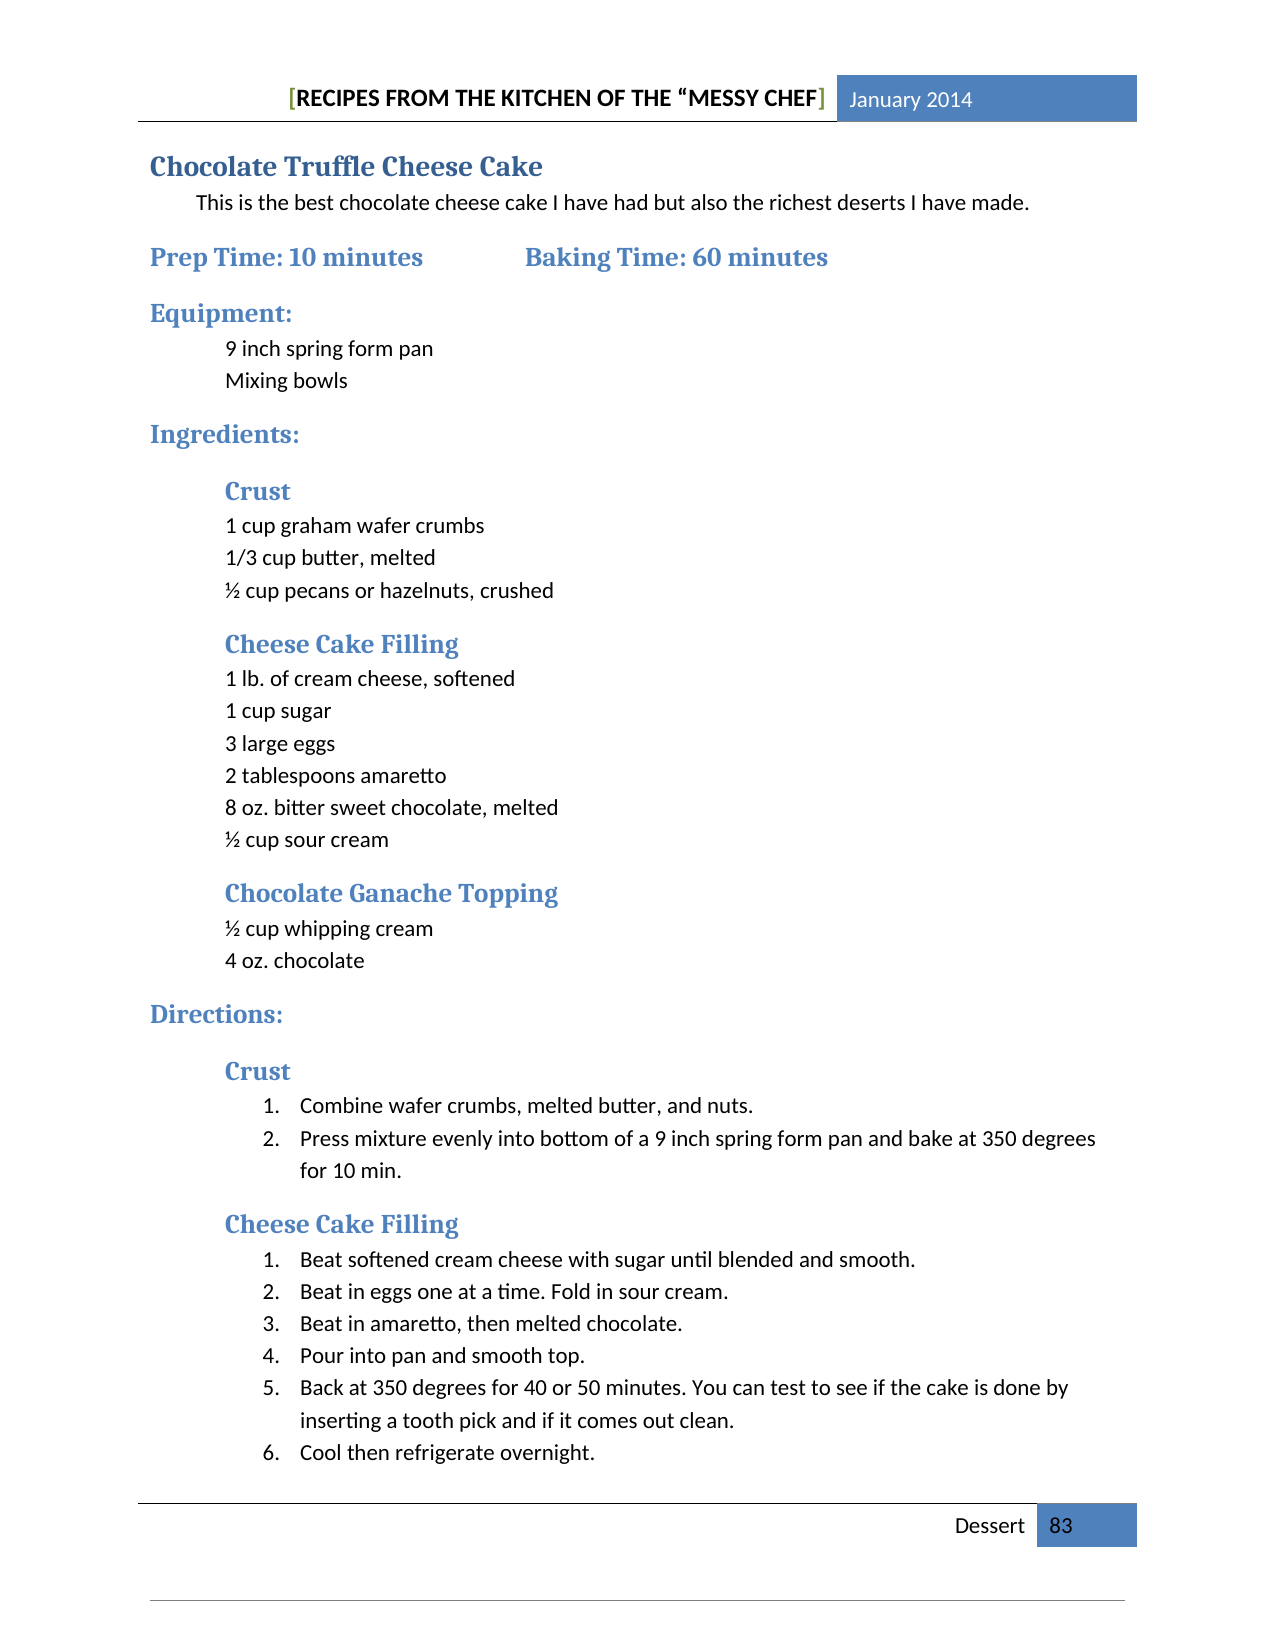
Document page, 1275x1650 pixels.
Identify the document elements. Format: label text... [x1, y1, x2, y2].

list Cool then refrigerate overnight. [262, 1438, 1125, 1466]
subtitle Crust [225, 476, 1125, 507]
list 4 oz. chocolate [225, 946, 1125, 974]
subtitle Chocolate Truffle Cheese Cake [150, 150, 1125, 183]
text This is the best chocolate cheese cake I have had but also the richest deserts I have made. [196, 188, 1125, 217]
subtitle Cheese Cake Filling [225, 1209, 1125, 1240]
list 8 oz. bitter sweet chocolate, melted [225, 793, 1125, 821]
subtitle Directions: [150, 999, 1125, 1031]
subtitle Ingredients: [150, 419, 1125, 450]
list Back at 350 degrees for 40 or 50 minutes. You can test to see if the cake is done by inserting a tooth pick and if it comes out clean. [262, 1373, 1125, 1434]
list 3 large eggs [225, 729, 1125, 757]
list Beat in eggs one at a time. Fold in sour cream. [262, 1277, 1125, 1305]
list 1 cup graham wafer crumbs [225, 511, 1125, 539]
subtitle Cheese Cake Filling [225, 629, 1125, 660]
list Beat softened cream cheese with sugar until blended and smooth. [262, 1245, 1125, 1273]
list 2 tablespoons amaretto [225, 761, 1125, 789]
list ½ cup whipping cream [225, 914, 1125, 942]
list ½ cup pecans or hazelnuts, crushed [225, 576, 1125, 604]
subtitle Equipment: [150, 298, 1125, 329]
list Beat in amaretto, then melted chocolate. [262, 1309, 1125, 1337]
subtitle Crust [225, 1056, 1125, 1087]
list Press mixture evenly into bottom of a 9 inch spring form pan and bake at 350 degrees for 10 min. [262, 1124, 1125, 1184]
list Pour into pan and smooth top. [262, 1341, 1125, 1369]
subtitle Prep Time: 10 minutes Baking Time: 60 minutes [150, 242, 1125, 273]
list 9 inch spring form pan [225, 334, 1125, 362]
list ½ cup sour cream [225, 825, 1125, 853]
list 1 cup sugar [225, 697, 1125, 725]
list Combine wafer crumbs, melted butter, and nuts. [262, 1092, 1125, 1120]
list Mixing bowls [225, 366, 1125, 394]
list 1 lb. of cream cheese, softened [225, 664, 1125, 692]
list 1/3 cup butter, melted [225, 543, 1125, 572]
subtitle Chocolate Ganache Topping [225, 878, 1125, 909]
